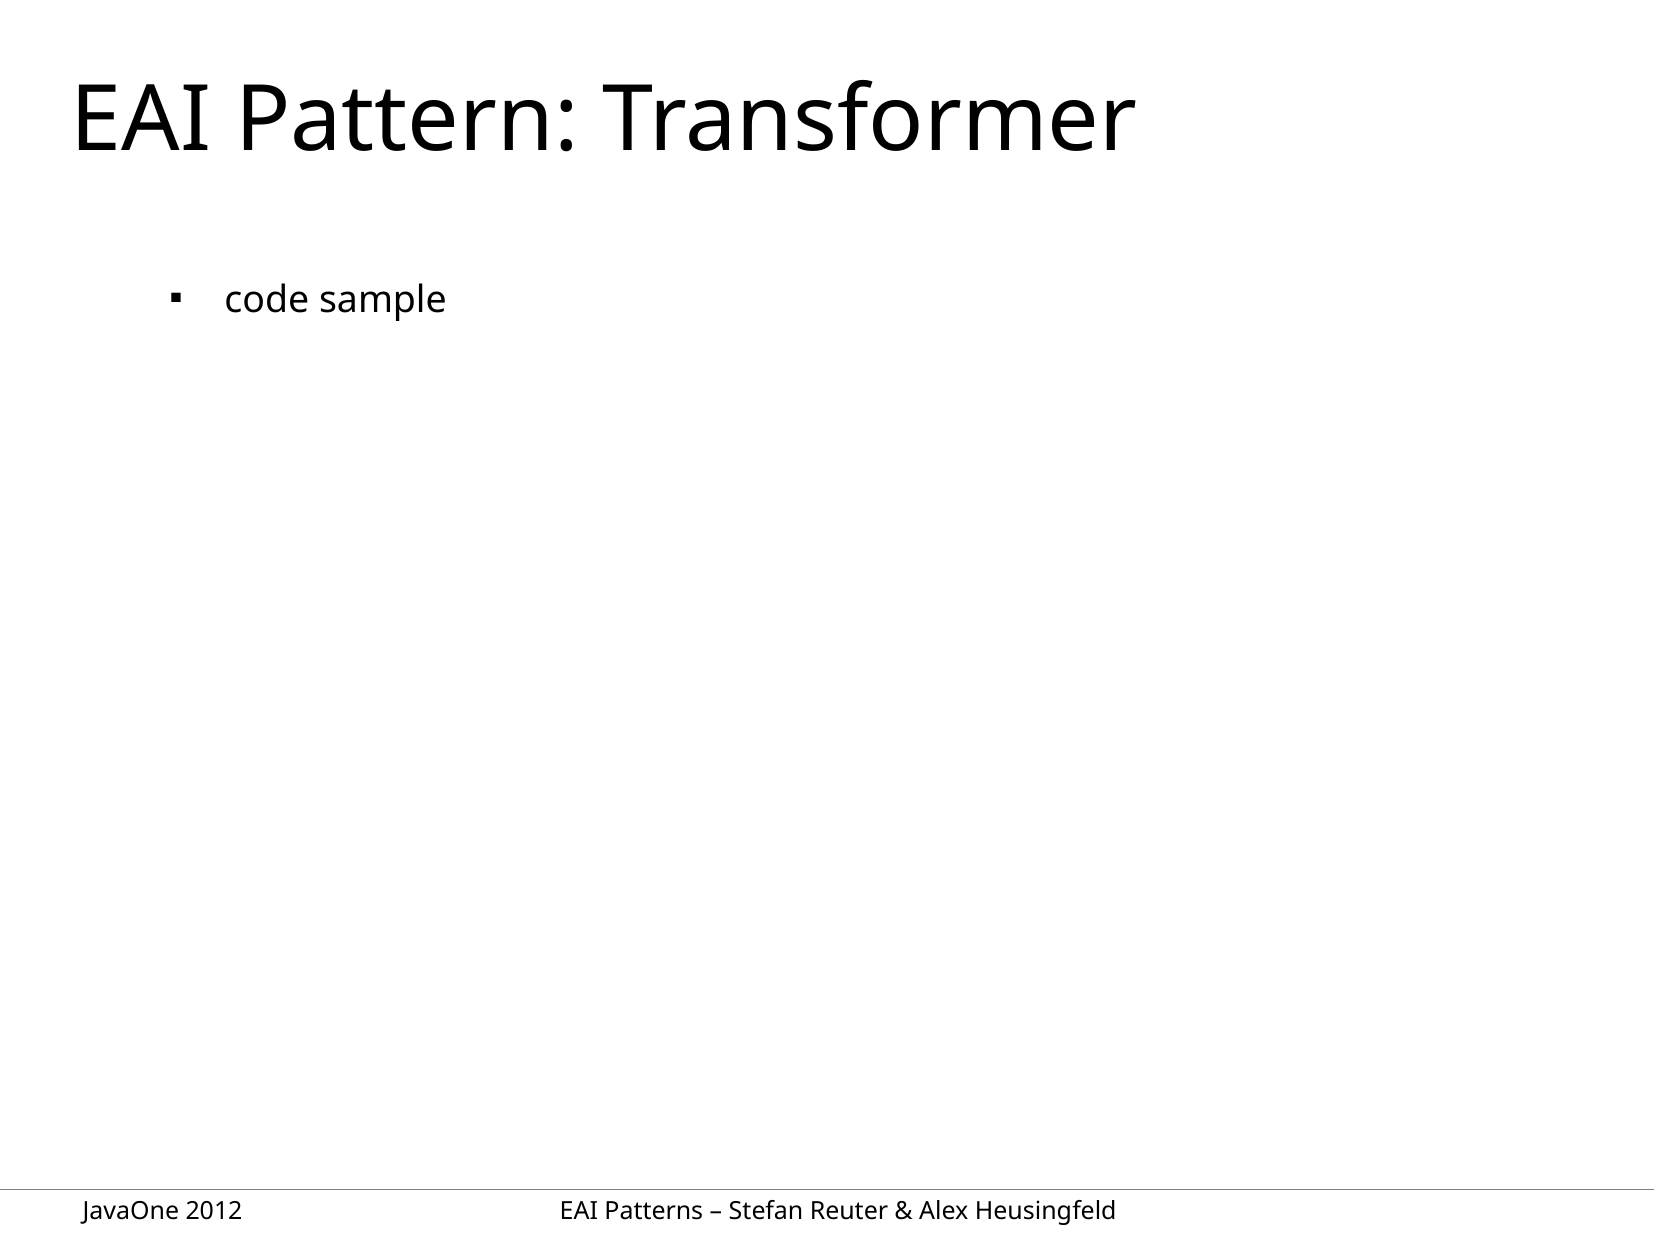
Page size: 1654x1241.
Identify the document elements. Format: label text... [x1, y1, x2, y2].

title EAI Pattern: Transformer [70, 23, 1583, 208]
list code sample [153, 272, 1430, 579]
